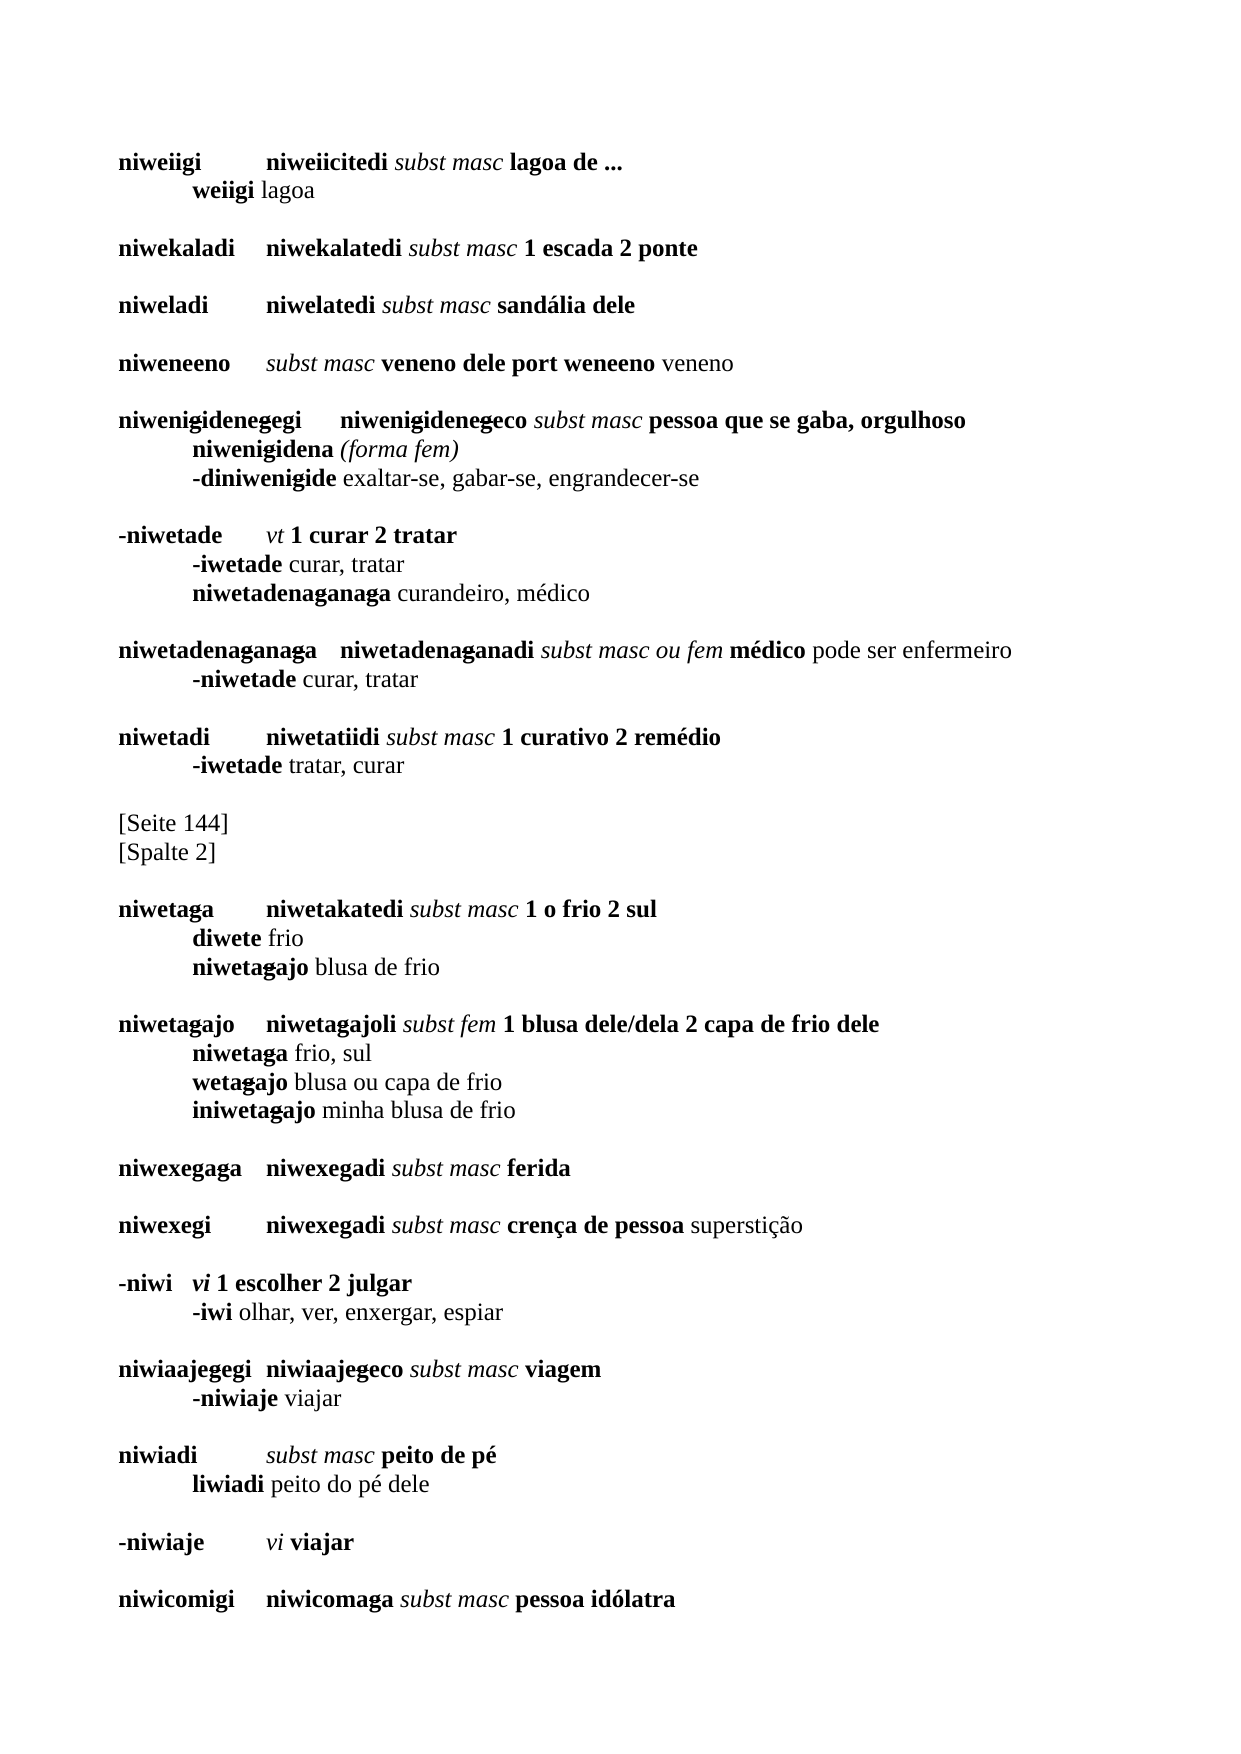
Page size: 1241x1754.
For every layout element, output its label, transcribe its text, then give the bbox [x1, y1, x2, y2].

text iniwetagajo minha blusa de frio [118, 1096, 1125, 1124]
text weiigi lagoa [118, 176, 1125, 204]
text niwexegaga niwexegadi subst masc ferida [118, 1153, 1125, 1182]
text diwete frio [118, 923, 1125, 952]
text -niwiaje vi viajar [118, 1527, 1125, 1556]
text niwetaga frio, sul [118, 1038, 1125, 1067]
text -niwetade curar, tratar [118, 664, 1125, 693]
text -iwetade tratar, curar [118, 751, 1125, 779]
text niwenigidenegegi niwenigidenegeco subst masc pessoa que se gaba, orgulhoso [118, 406, 1125, 434]
text niwekaladi niwekalatedi subst masc 1 escada 2 ponte [118, 233, 1125, 262]
text liwiadi peito do pé dele [118, 1469, 1125, 1498]
text -niwi vi 1 escolher 2 julgar [118, 1268, 1125, 1297]
text -niwetade vt 1 curar 2 tratar [118, 521, 1125, 549]
text [Spalte 2] [118, 837, 1125, 866]
text niwexegi niwexegadi subst masc crença de pessoa superstição [118, 1211, 1125, 1239]
text wetagajo blusa ou capa de frio [118, 1067, 1125, 1096]
text niwetadenaganaga curandeiro, médico [118, 578, 1125, 607]
text niweladi niwelatedi subst masc sandália dele [118, 291, 1125, 319]
text niwetadi niwetatiidi subst masc 1 curativo 2 remédio [118, 722, 1125, 751]
text niwetagajo niwetagajoli subst fem 1 blusa dele/dela 2 capa de frio dele [118, 1009, 1125, 1038]
text -diniwenigide exaltar-se, gabar-se, engrandecer-se [118, 463, 1125, 492]
text -iwi olhar, ver, enxergar, espiar [118, 1297, 1125, 1326]
text niwicomigi niwicomaga subst masc pessoa idólatra [118, 1584, 1125, 1613]
text niwiaajegegi niwiaajegeco subst masc viagem [118, 1354, 1125, 1383]
text [Seite 144] [118, 808, 1125, 837]
text -niwiaje viajar [118, 1383, 1125, 1412]
text niwiadi subst masc peito de pé [118, 1441, 1125, 1469]
text niweiigi niweiicitedi subst masc lagoa de ... [118, 147, 1125, 176]
text niwenigidena (forma fem) [118, 434, 1125, 463]
text niwetagajo blusa de frio [118, 952, 1125, 981]
text -iwetade curar, tratar [118, 549, 1125, 578]
text niwetadenaganaga niwetadenaganadi subst masc ou fem médico pode ser enfermeiro [118, 636, 1125, 664]
text niweneeno subst masc veneno dele port weneeno veneno [118, 348, 1125, 377]
text niwetaga niwetakatedi subst masc 1 o frio 2 sul [118, 894, 1125, 923]
